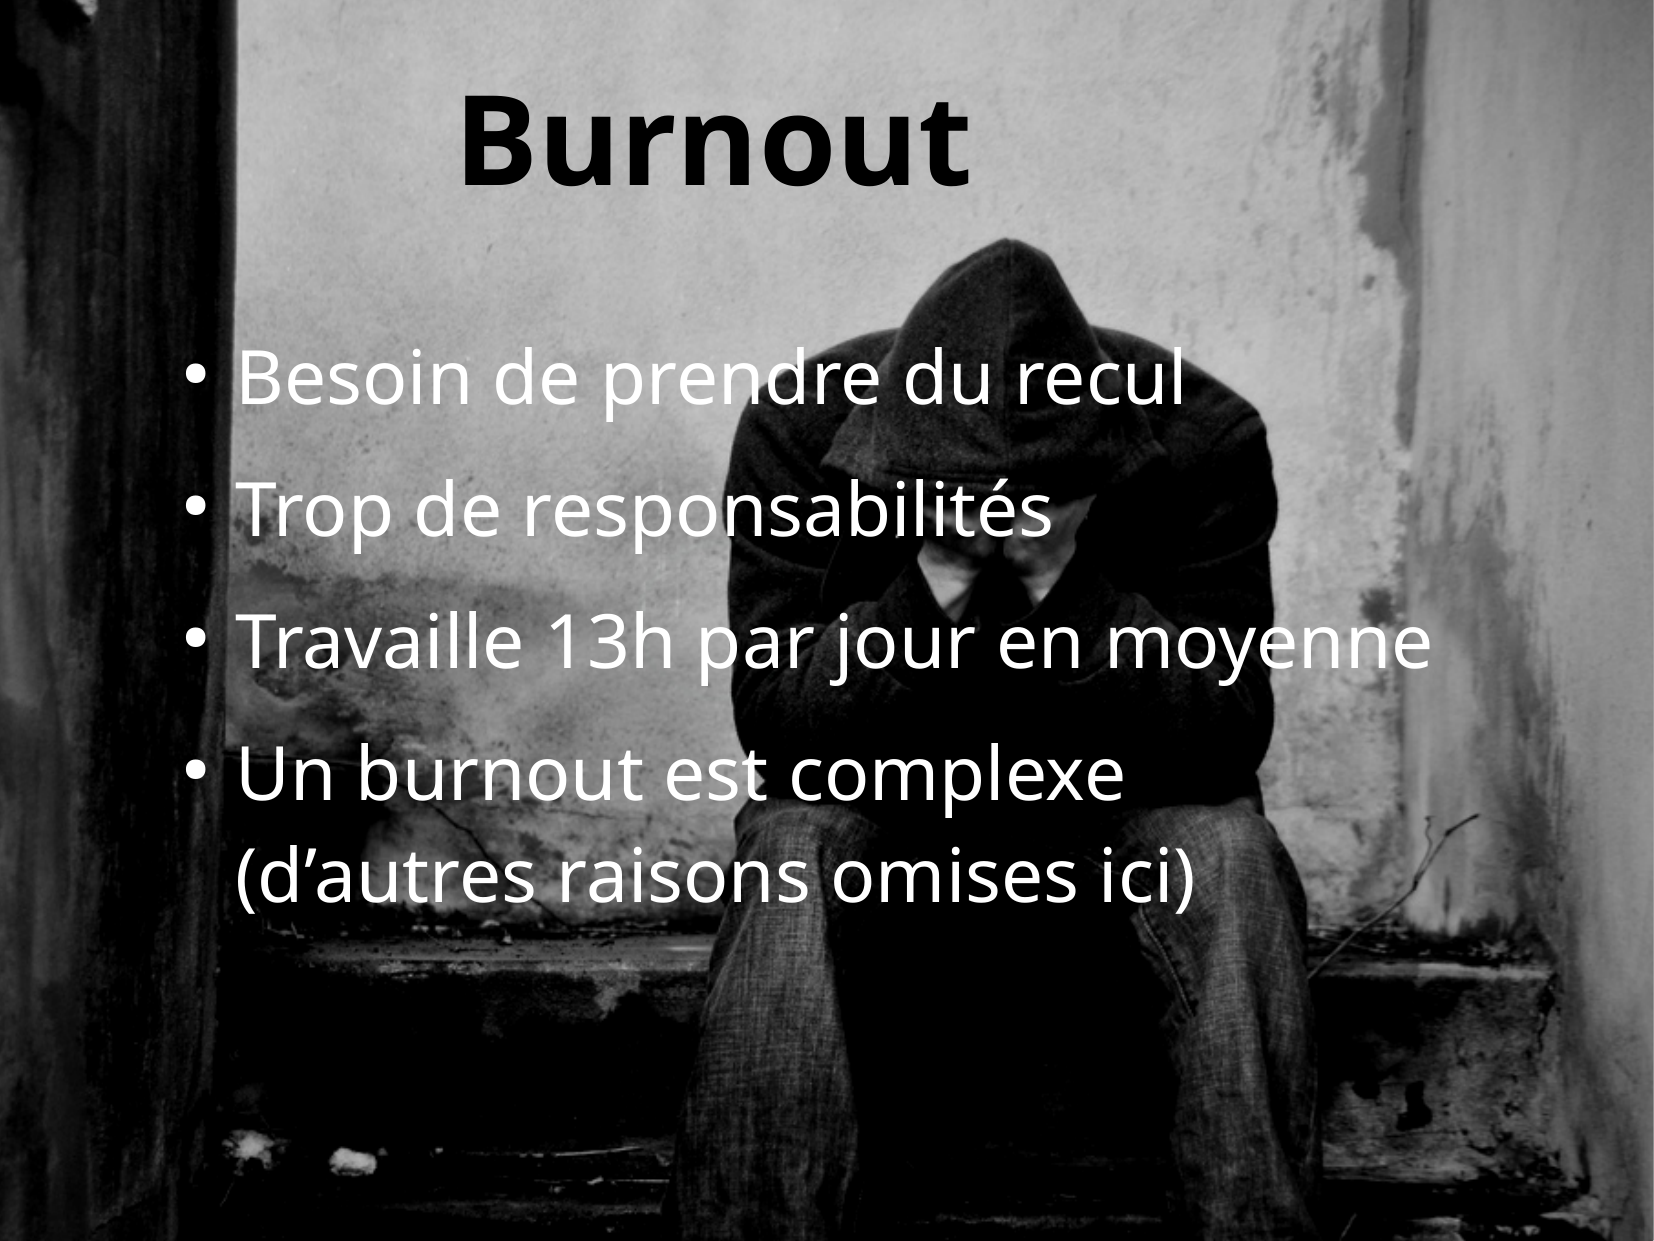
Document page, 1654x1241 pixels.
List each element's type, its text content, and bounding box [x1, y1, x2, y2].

text_box Burnout [439, 44, 1210, 199]
picture [0, 0, 1654, 1241]
list Besoin de prendre du recul Trop de responsabilités Travaille 13h par jour en moyenne Un burnout est complexe (d’autres raisons omises ici) [164, 324, 1653, 1065]
